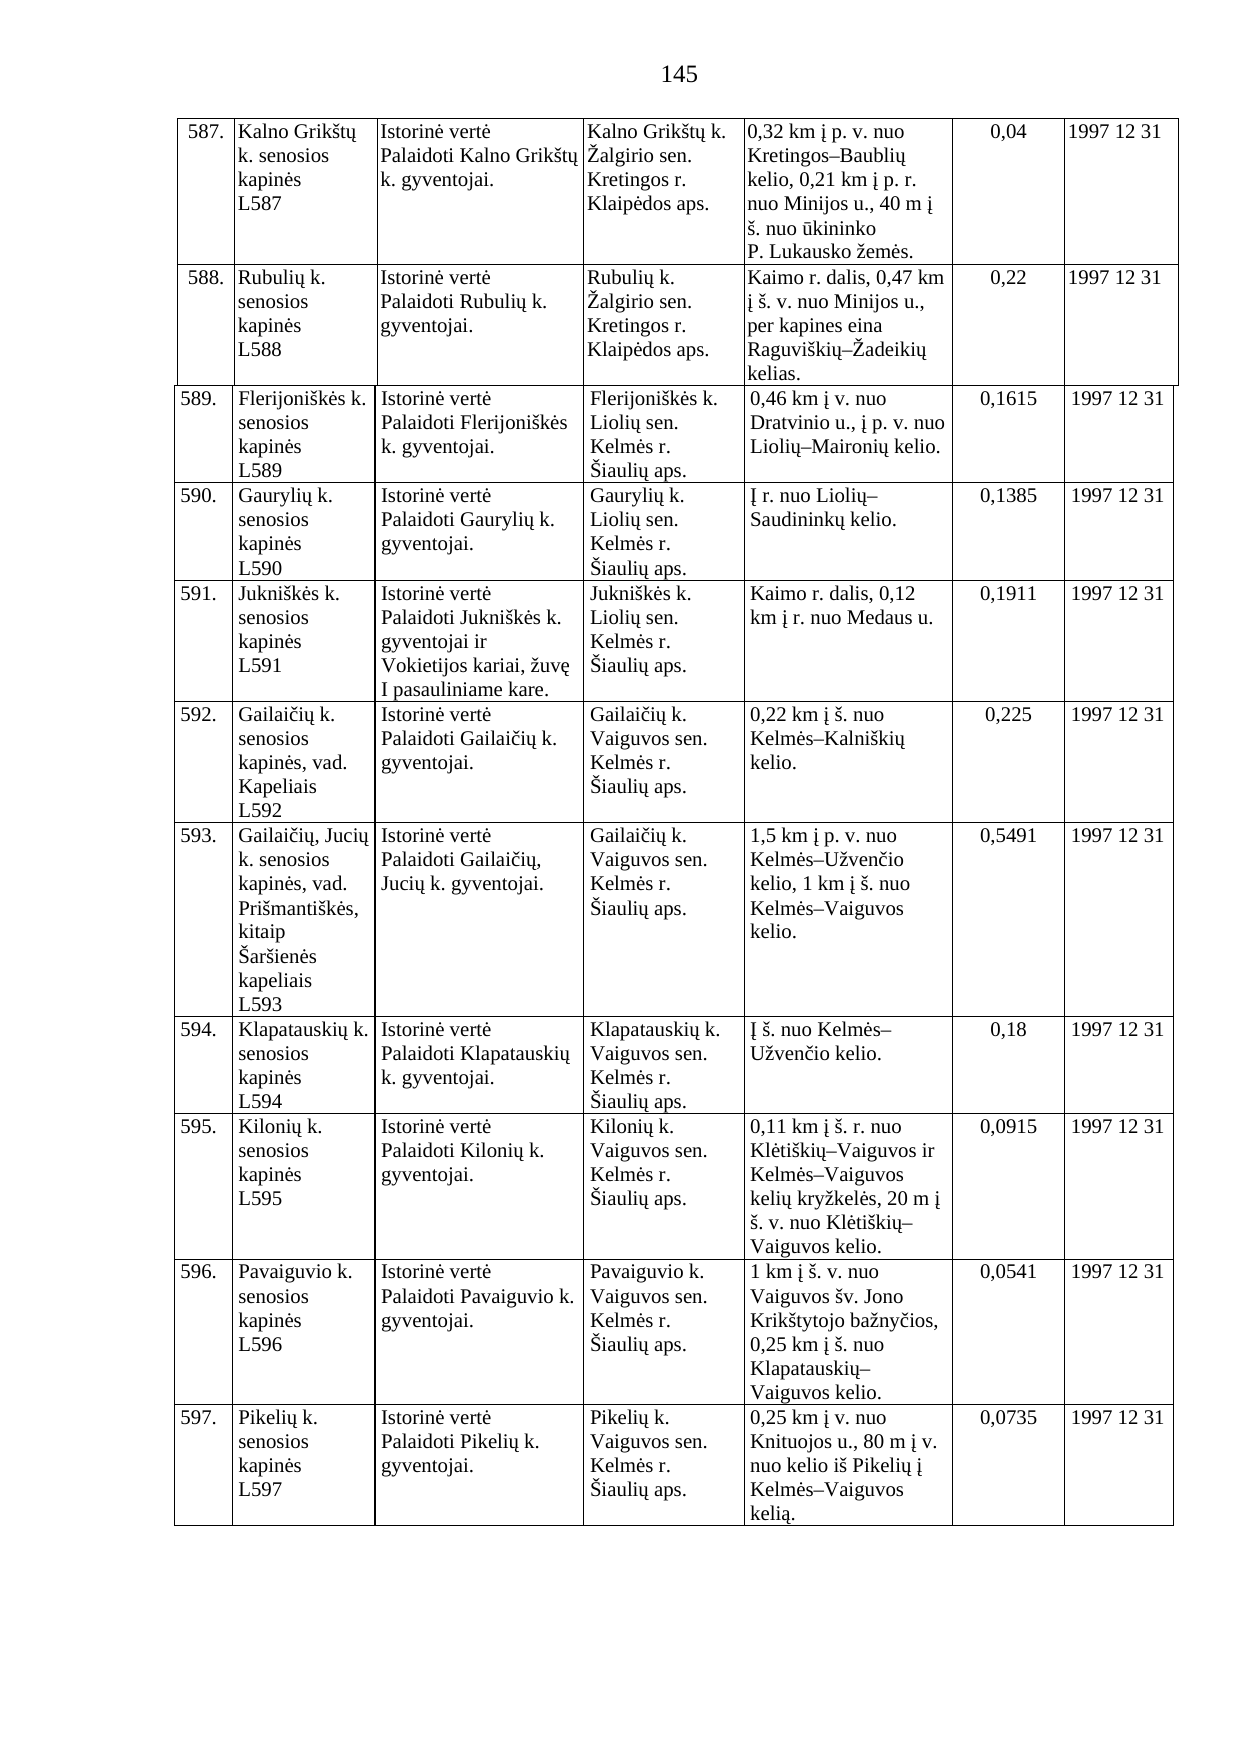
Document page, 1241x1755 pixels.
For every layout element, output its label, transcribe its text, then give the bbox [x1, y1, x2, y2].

table_cell Pavaiguvio k. senosios kapinės L596 [233, 1260, 374, 1404]
table_cell Rubulių k. Žalgirio sen. Kretingos r. Klaipėdos aps. [584, 265, 744, 385]
table_cell Kaimo r. dalis, 0,47 km į š. v. nuo Minijos u., per kapines eina Raguviškių–Žadeikių kelias. [745, 265, 952, 385]
table_cell Jukniškės k. senosios kapinės L591 [233, 581, 374, 701]
table_cell [1174, 1016, 1178, 1113]
table_cell 0,25 km į v. nuo Knituojos u., 80 m į v. nuo kelio iš Pikelių į Kelmės–Vaiguvos kelią. [745, 1405, 952, 1525]
table_cell 0,0735 [953, 1405, 1064, 1525]
table_cell 0,22 km į š. nuo Kelmės–Kalniškių kelio. [745, 702, 952, 822]
table_cell [1174, 1404, 1178, 1525]
table_cell 1997 12 31 [1065, 265, 1178, 385]
table_cell Gailaičių k. Vaiguvos sen. Kelmės r. Šiaulių aps. [584, 702, 744, 822]
table_cell 591. [175, 581, 232, 701]
table_cell Pavaiguvio k. Vaiguvos sen. Kelmės r. Šiaulių aps. [584, 1260, 744, 1404]
table_cell Jukniškės k. Liolių sen. Kelmės r. Šiaulių aps. [584, 581, 744, 701]
table_cell [1174, 701, 1178, 822]
table_cell 1,5 km į p. v. nuo Kelmės–Užvenčio kelio, 1 km į š. nuo Kelmės–Vaiguvos kelio. [745, 823, 952, 1016]
table_cell 589. [175, 386, 232, 482]
table_cell 0,46 km į v. nuo Dratvinio u., į p. v. nuo Liolių–Maironių kelio. [745, 386, 952, 482]
table_cell Istorinė vertė Palaidoti Rubulių k. gyventojai. [378, 265, 583, 385]
table_cell [1174, 1113, 1178, 1258]
table_cell 1997 12 31 [1065, 1405, 1173, 1525]
table_cell 587. [178, 119, 234, 263]
table_cell Gaurylių k. Liolių sen. Kelmės r. Šiaulių aps. [584, 483, 744, 579]
table_cell 1997 12 31 [1065, 581, 1173, 701]
table_cell 588. [178, 265, 234, 385]
table_cell Istorinė vertė Palaidoti Gaurylių k. gyventojai. [376, 483, 583, 579]
table_cell 1997 12 31 [1065, 119, 1178, 263]
table_cell Istorinė vertė Palaidoti Flerijoniškės k. gyventojai. [376, 386, 583, 482]
table_cell 1997 12 31 [1065, 702, 1173, 822]
table_cell Kalno Grikštų k. Žalgirio sen. Kretingos r. Klaipėdos aps. [584, 119, 744, 263]
table_cell 1997 12 31 [1065, 1260, 1173, 1404]
table_cell 0,11 km į š. r. nuo Klėtiškių–Vaiguvos ir Kelmės–Vaiguvos kelių kryžkelės, 20 m į š. v. nuo Klėtiškių–Vaiguvos kelio. [745, 1114, 952, 1258]
table_cell 0,18 [953, 1017, 1064, 1113]
table_cell 0,0541 [953, 1260, 1064, 1404]
table_cell 1997 12 31 [1065, 823, 1173, 1016]
table_cell Gailaičių k. senosios kapinės, vad. Kapeliais L592 [233, 702, 374, 822]
table_cell Istorinė vertė Palaidoti Gailaičių, Jucių k. gyventojai. [376, 823, 583, 1016]
table_cell Klapatauskių k. senosios kapinės L594 [233, 1017, 374, 1113]
table_cell [1174, 1259, 1178, 1404]
table_cell [1174, 822, 1178, 1016]
table_cell Istorinė vertė Palaidoti Pikelių k. gyventojai. [376, 1405, 583, 1525]
table_cell Gaurylių k. senosios kapinės L590 [233, 483, 374, 579]
table_cell 1997 12 31 [1065, 386, 1173, 482]
table_cell Pikelių k. Vaiguvos sen. Kelmės r. Šiaulių aps. [584, 1405, 744, 1525]
table_cell 0,22 [953, 265, 1064, 385]
table_cell 594. [175, 1017, 232, 1113]
table_cell Istorinė vertė Palaidoti Kalno Grikštų k. gyventojai. [378, 119, 583, 263]
table_cell 0,1615 [953, 386, 1064, 482]
table_cell 1997 12 31 [1065, 1114, 1173, 1258]
table_cell Kalno Grikštų k. senosios kapinės L587 [235, 119, 377, 263]
table_cell 1997 12 31 [1065, 483, 1173, 579]
table_cell Istorinė vertė Palaidoti Kilonių k. gyventojai. [376, 1114, 583, 1258]
table_cell Rubulių k. senosios kapinės L588 [235, 265, 377, 385]
table_cell 0,1385 [953, 483, 1064, 579]
table_cell Istorinė vertė Palaidoti Jukniškės k. gyventojai ir Vokietijos kariai, žuvę I pasauliniame kare. [376, 581, 583, 701]
table_cell Klapatauskių k. Vaiguvos sen. Kelmės r. Šiaulių aps. [584, 1017, 744, 1113]
table_cell Į š. nuo Kelmės–Užvenčio kelio. [745, 1017, 952, 1113]
table_cell Istorinė vertė Palaidoti Gailaičių k. gyventojai. [376, 702, 583, 822]
table_cell Gailaičių, Jucių k. senosios kapinės, vad. Prišmantiškės, kitaip Šaršienės kapeliais L593 [233, 823, 374, 1016]
table_cell Flerijoniškės k. senosios kapinės L589 [233, 386, 374, 482]
table_cell 1 km į š. v. nuo Vaiguvos šv. Jono Krikštytojo bažnyčios, 0,25 km į š. nuo Klapatauskių–Vaiguvos kelio. [745, 1260, 952, 1404]
table_cell [1174, 386, 1178, 482]
table_cell 593. [175, 823, 232, 1016]
table_cell 0,0915 [953, 1114, 1064, 1258]
table_cell [1174, 580, 1178, 701]
table_cell 597. [175, 1405, 232, 1525]
table_cell 596. [175, 1260, 232, 1404]
table_cell Istorinė vertė Palaidoti Klapatauskių k. gyventojai. [376, 1017, 583, 1113]
table_cell 1997 12 31 [1065, 1017, 1173, 1113]
table_cell 595. [175, 1114, 232, 1258]
table_cell 590. [175, 483, 232, 579]
table_cell 592. [175, 702, 232, 822]
table_cell [1174, 482, 1178, 579]
table_cell Gailaičių k. Vaiguvos sen. Kelmės r. Šiaulių aps. [584, 823, 744, 1016]
table_cell Istorinė vertė Palaidoti Pavaiguvio k. gyventojai. [376, 1260, 583, 1404]
table_cell 0,5491 [953, 823, 1064, 1016]
table_cell Kilonių k. Vaiguvos sen. Kelmės r. Šiaulių aps. [584, 1114, 744, 1258]
table_cell Pikelių k. senosios kapinės L597 [233, 1405, 374, 1525]
table_cell 0,32 km į p. v. nuo Kretingos–Baublių kelio, 0,21 km į p. r. nuo Minijos u., 40 m į š. nuo ūkininko P. Lukausko žemės. [745, 119, 952, 263]
table_cell Į r. nuo Liolių–Saudininkų kelio. [745, 483, 952, 579]
table_cell Kilonių k. senosios kapinės L595 [233, 1114, 374, 1258]
table_cell Kaimo r. dalis, 0,12 km į r. nuo Medaus u. [745, 581, 952, 701]
table_cell 0,1911 [953, 581, 1064, 701]
table_cell 0,225 [953, 702, 1064, 822]
table_cell Flerijoniškės k. Liolių sen. Kelmės r. Šiaulių aps. [584, 386, 744, 482]
table_cell 0,04 [953, 119, 1064, 263]
